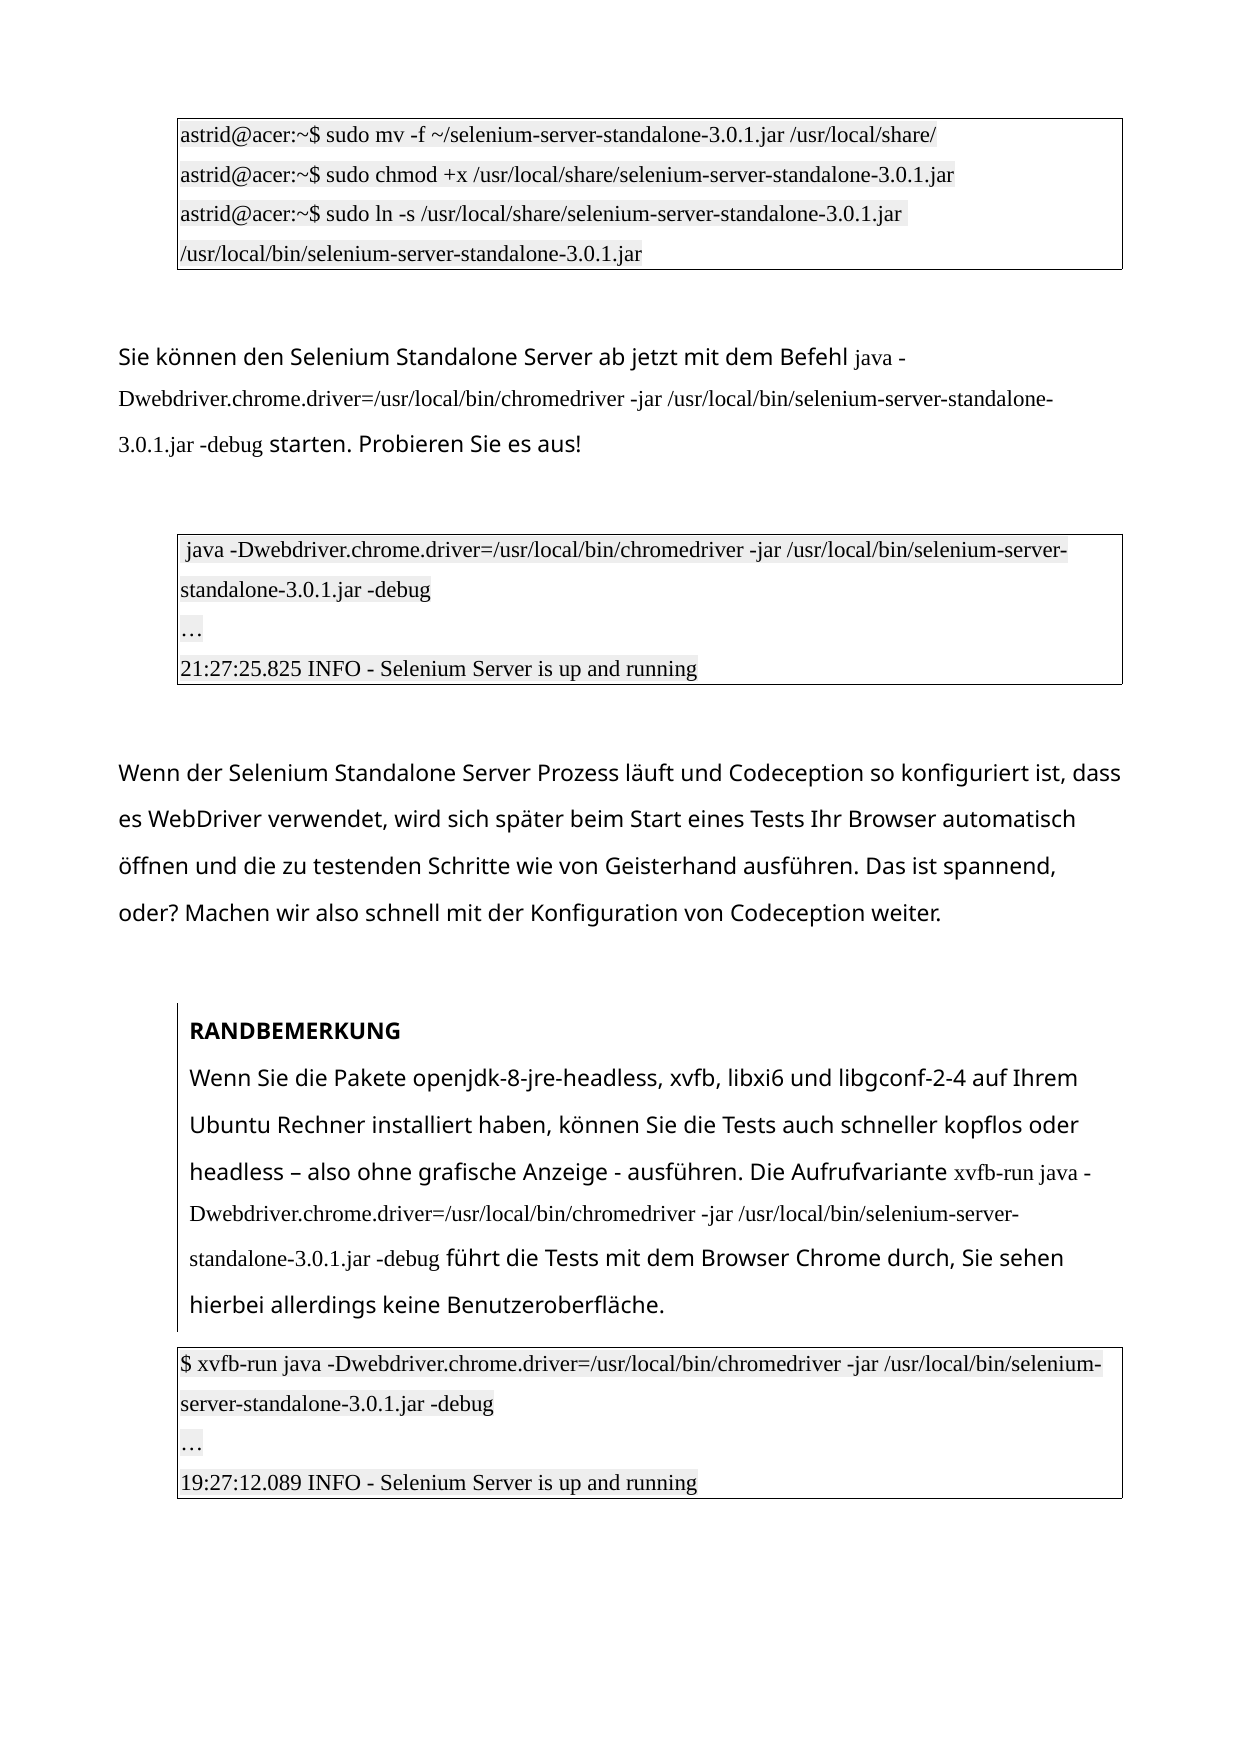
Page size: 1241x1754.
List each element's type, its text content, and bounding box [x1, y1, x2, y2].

text astrid@acer:~$ sudo mv -f ~/selenium-server-standalone-3.0.1.jar /usr/local/share/ astrid@acer:~$ sudo chmod +x /usr/local/share/selenium-server-standalone-3.0.1.jar astrid@acer:~$ sudo ln -s /usr/local/share/selenium-server-standalone-3.0.1.jar /usr/local/bin/selenium-server-standalone-3.0.1.jar [178, 119, 1122, 269]
text RANDBEMERKUNG Wenn Sie die Pakete openjdk-8-jre-headless, xvfb, libxi6 und libgconf-2-4 auf Ihrem Ubuntu Rechner installiert haben, können Sie die Tests auch schneller kopflos oder headless – also ohne grafische Anzeige - ausführen. Die Aufrufvariante xvfb-run java -Dwebdriver.chrome.driver=/usr/local/bin/chromedriver -jar /usr/local/bin/selenium-server-standalone-3.0.1.jar -debug führt die Tests mit dem Browser Chrome durch, Sie sehen hierbei allerdings keine Benutzeroberfläche. [178, 1003, 1122, 1332]
text Wenn der Selenium Standalone Server Prozess läuft und Codeception so konfiguriert ist, dass es WebDriver verwendet, wird sich später beim Start eines Tests Ihr Browser automatisch öffnen und die zu testenden Schritte wie von Geisterhand ausführen. Das ist spannend, oder? Machen wir also schnell mit der Konfiguration von Codeception weiter. [118, 756, 1122, 928]
text Sie können den Selenium Standalone Server ab jetzt mit dem Befehl java -Dwebdriver.chrome.driver=/usr/local/bin/chromedriver -jar /usr/local/bin/selenium-server-standalone-3.0.1.jar -debug starten. Probieren Sie es aus! [118, 341, 1122, 459]
text java -Dwebdriver.chrome.driver=/usr/local/bin/chromedriver -jar /usr/local/bin/selenium-server-standalone-3.0.1.jar -debug … 21:27:25.825 INFO - Selenium Server is up and running [178, 535, 1122, 684]
text $ xvfb-run java -Dwebdriver.chrome.driver=/usr/local/bin/chromedriver -jar /usr/local/bin/selenium-server-standalone-3.0.1.jar -debug … 19:27:12.089 INFO - Selenium Server is up and running [178, 1348, 1122, 1498]
